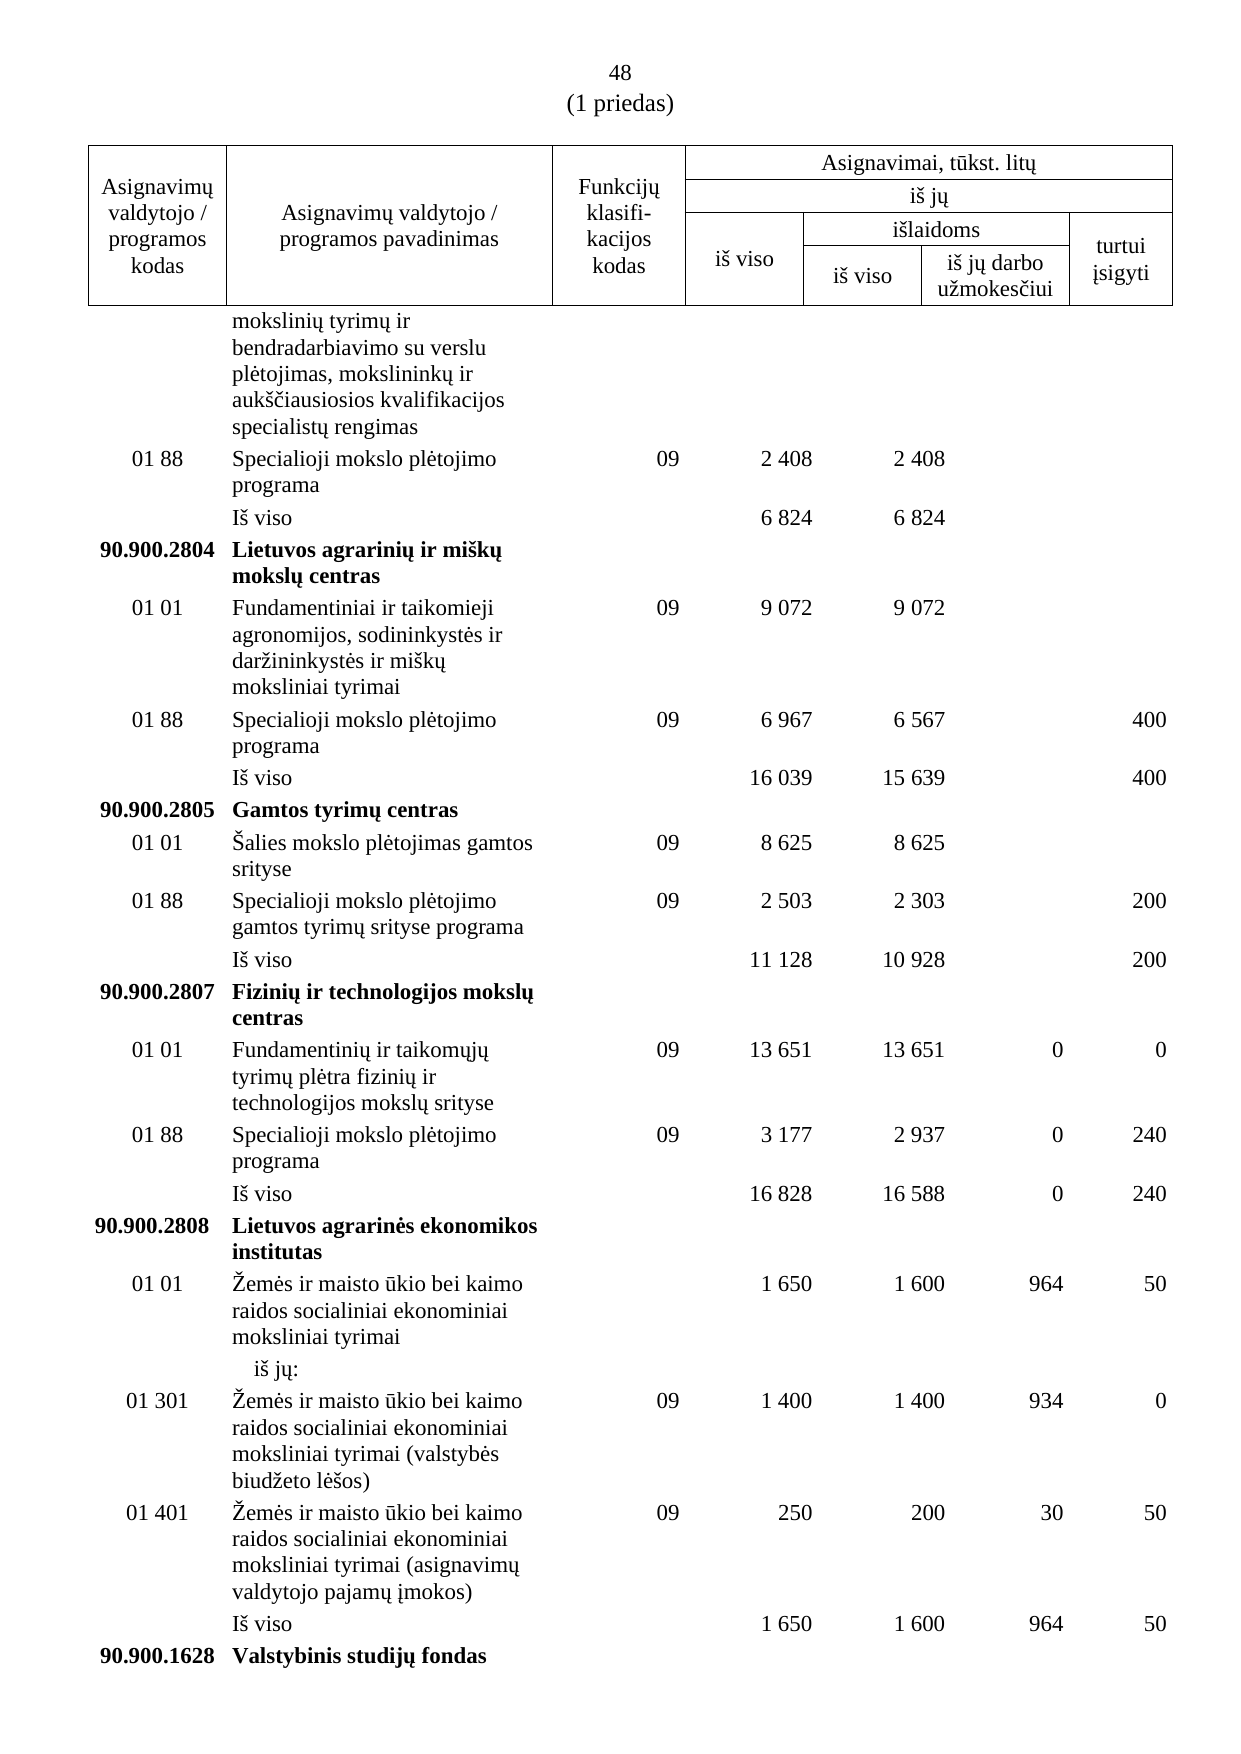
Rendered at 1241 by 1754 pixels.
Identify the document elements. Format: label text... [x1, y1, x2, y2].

table_cell 01 01 [89, 1268, 226, 1352]
table_cell [951, 442, 1069, 501]
table_cell Iš viso [226, 761, 552, 793]
table_cell iš viso [804, 246, 921, 304]
table_cell 90.900.2804 [89, 533, 226, 591]
table_cell 30 [951, 1496, 1069, 1607]
table_cell [89, 761, 226, 793]
table_cell [951, 1639, 1069, 1672]
table_cell mokslinių tyrimų ir bendradarbiavimo su verslu plėtojimas, mokslininkų ir aukščiausiosios kvalifikacijos specialistų rengimas [226, 306, 552, 442]
table_cell Iš viso [226, 501, 552, 533]
table_cell [553, 1177, 685, 1209]
table_cell [553, 1353, 685, 1385]
table_cell 6 567 [818, 703, 951, 761]
table_cell 0 [951, 1118, 1069, 1177]
table_cell [951, 826, 1069, 884]
table_cell 1 400 [685, 1385, 818, 1496]
table_cell [1069, 826, 1172, 884]
table_cell iš jų: [226, 1353, 552, 1385]
table_cell [818, 794, 951, 826]
table_cell [951, 703, 1069, 761]
table_cell 8 625 [685, 826, 818, 884]
table_cell 09 [553, 826, 685, 884]
table_cell 8 625 [818, 826, 951, 884]
table_cell Fundamentinių ir taikomųjų tyrimų plėtra fizinių ir technologijos mokslų srityse [226, 1034, 552, 1118]
table_cell Žemės ir maisto ūkio bei kaimo raidos socialiniai ekonominiai moksliniai tyrimai (valstybės biudžeto lėšos) [226, 1385, 552, 1496]
table_cell [951, 1353, 1069, 1385]
table_cell [951, 761, 1069, 793]
table_header Asignavimų valdytojo / programos pavadinimas [227, 146, 552, 304]
table_cell 0 [1069, 1385, 1172, 1496]
table_cell [951, 306, 1069, 442]
table_cell 50 [1069, 1268, 1172, 1352]
table_cell Gamtos tyrimų centras [226, 794, 552, 826]
table_cell 16 588 [818, 1177, 951, 1209]
table_cell 11 128 [685, 943, 818, 975]
table_header Funkcijų klasifi- kacijos kodas [553, 146, 685, 304]
table_cell [553, 501, 685, 533]
table_cell 01 88 [89, 1118, 226, 1177]
table_cell 6 967 [685, 703, 818, 761]
table_cell [1069, 306, 1172, 442]
table_cell 09 [553, 442, 685, 501]
table_cell [553, 1639, 685, 1672]
table_cell [1069, 591, 1172, 703]
table_cell [685, 1209, 818, 1268]
table_cell [685, 533, 818, 591]
table_cell Specialioji mokslo plėtojimo programa [226, 703, 552, 761]
table_cell [89, 501, 226, 533]
table_cell Lietuvos agrarinės ekonomikos institutas [226, 1209, 552, 1268]
table_cell [1069, 501, 1172, 533]
table_cell [818, 533, 951, 591]
table_cell 01 01 [89, 1034, 226, 1118]
table_cell 16 828 [685, 1177, 818, 1209]
table_cell 90.900.2808 [89, 1209, 226, 1268]
table_cell [818, 1353, 951, 1385]
table_cell Žemės ir maisto ūkio bei kaimo raidos socialiniai ekonominiai moksliniai tyrimai (asignavimų valdytojo pajamų įmokos) [226, 1496, 552, 1607]
table_cell 01 401 [89, 1496, 226, 1607]
table_cell iš jų [686, 180, 1172, 212]
table_cell Fundamentiniai ir taikomieji agronomijos, sodininkystės ir daržininkystės ir miškų moksliniai tyrimai [226, 591, 552, 703]
table_cell 934 [951, 1385, 1069, 1496]
table_cell 250 [685, 1496, 818, 1607]
table_cell [553, 533, 685, 591]
table_cell 6 824 [685, 501, 818, 533]
table_cell [1069, 1639, 1172, 1672]
table_cell 1 650 [685, 1607, 818, 1639]
table_cell 09 [553, 591, 685, 703]
table_cell 50 [1069, 1607, 1172, 1639]
table_cell Iš viso [226, 1177, 552, 1209]
table_cell 09 [553, 703, 685, 761]
table_cell 2 937 [818, 1118, 951, 1177]
table_cell 90.900.2805 [89, 794, 226, 826]
table_cell iš viso [686, 213, 803, 304]
table_cell 09 [553, 1118, 685, 1177]
table_cell [951, 533, 1069, 591]
table_cell [1069, 1209, 1172, 1268]
table_cell [553, 761, 685, 793]
table_cell Valstybinis studijų fondas [226, 1639, 552, 1672]
table_cell [818, 1639, 951, 1672]
table_cell [553, 1209, 685, 1268]
table_cell 200 [818, 1496, 951, 1607]
table_cell [553, 794, 685, 826]
table_cell [951, 591, 1069, 703]
table_cell [951, 943, 1069, 975]
table_cell Šalies mokslo plėtojimas gamtos srityse [226, 826, 552, 884]
table_cell 1 400 [818, 1385, 951, 1496]
table_cell 2 408 [818, 442, 951, 501]
table_cell 16 039 [685, 761, 818, 793]
table_cell 400 [1069, 761, 1172, 793]
table_cell Specialioji mokslo plėtojimo programa [226, 1118, 552, 1177]
table_cell [1069, 975, 1172, 1033]
table_cell [89, 943, 226, 975]
table_cell [685, 794, 818, 826]
table_cell 09 [553, 884, 685, 943]
table_cell [818, 1209, 951, 1268]
table_cell [951, 501, 1069, 533]
table_cell 0 [1069, 1034, 1172, 1118]
table_cell 200 [1069, 884, 1172, 943]
table_cell 400 [1069, 703, 1172, 761]
table_cell 15 639 [818, 761, 951, 793]
table_cell [1069, 533, 1172, 591]
table_cell 1 650 [685, 1268, 818, 1352]
table_cell [553, 943, 685, 975]
table_cell 2 408 [685, 442, 818, 501]
table_cell 200 [1069, 943, 1172, 975]
table_cell turtui įsigyti [1070, 213, 1172, 304]
table_cell 0 [951, 1034, 1069, 1118]
table_cell 01 01 [89, 826, 226, 884]
table_cell 09 [553, 1034, 685, 1118]
table_cell [553, 1607, 685, 1639]
table_cell [89, 1353, 226, 1385]
table_cell [1069, 442, 1172, 501]
table_cell 9 072 [818, 591, 951, 703]
table_cell iš jų darbo užmokesčiui [922, 246, 1069, 304]
table_cell [553, 306, 685, 442]
table_cell 964 [951, 1268, 1069, 1352]
table_header Asignavimai, tūkst. litų [686, 146, 1172, 178]
table_cell 13 651 [685, 1034, 818, 1118]
table_cell [685, 1639, 818, 1672]
table_cell [1069, 1353, 1172, 1385]
table_cell 50 [1069, 1496, 1172, 1607]
table_cell Žemės ir maisto ūkio bei kaimo raidos socialiniai ekonominiai moksliniai tyrimai [226, 1268, 552, 1352]
table_cell 0 [951, 1177, 1069, 1209]
table_cell [553, 1268, 685, 1352]
table_cell Lietuvos agrarinių ir miškų mokslų centras [226, 533, 552, 591]
table_cell 240 [1069, 1177, 1172, 1209]
table_cell 90.900.1628 [89, 1639, 226, 1672]
table_cell 09 [553, 1385, 685, 1496]
table_cell išlaidoms [804, 213, 1069, 245]
table_cell 2 503 [685, 884, 818, 943]
table_cell 90.900.2807 [89, 975, 226, 1033]
table_cell 10 928 [818, 943, 951, 975]
table_cell [1069, 794, 1172, 826]
table_cell [818, 975, 951, 1033]
table_cell [951, 794, 1069, 826]
table_cell [89, 1607, 226, 1639]
table_cell 01 01 [89, 591, 226, 703]
table_cell 09 [553, 1496, 685, 1607]
table_cell 964 [951, 1607, 1069, 1639]
table_cell [685, 1353, 818, 1385]
table_cell [685, 975, 818, 1033]
table_cell 01 88 [89, 884, 226, 943]
table_cell [685, 306, 818, 442]
table_cell Fizinių ir technologijos mokslų centras [226, 975, 552, 1033]
table_cell [951, 884, 1069, 943]
table_cell [553, 975, 685, 1033]
table_cell Specialioji mokslo plėtojimo programa [226, 442, 552, 501]
table_cell [951, 975, 1069, 1033]
table_cell 1 600 [818, 1607, 951, 1639]
table_cell 6 824 [818, 501, 951, 533]
table_cell 01 301 [89, 1385, 226, 1496]
table_cell 1 600 [818, 1268, 951, 1352]
table_cell [951, 1209, 1069, 1268]
table_cell 01 88 [89, 442, 226, 501]
table_cell [89, 1177, 226, 1209]
table_cell Specialioji mokslo plėtojimo gamtos tyrimų srityse programa [226, 884, 552, 943]
table_cell 01 88 [89, 703, 226, 761]
table_cell Iš viso [226, 1607, 552, 1639]
table_cell 2 303 [818, 884, 951, 943]
table_cell [89, 306, 226, 442]
table_cell 240 [1069, 1118, 1172, 1177]
table_cell 3 177 [685, 1118, 818, 1177]
table_cell Iš viso [226, 943, 552, 975]
table_cell 9 072 [685, 591, 818, 703]
table_cell [818, 306, 951, 442]
table_cell 13 651 [818, 1034, 951, 1118]
table_header Asignavimų valdytojo / programos kodas [89, 146, 226, 304]
